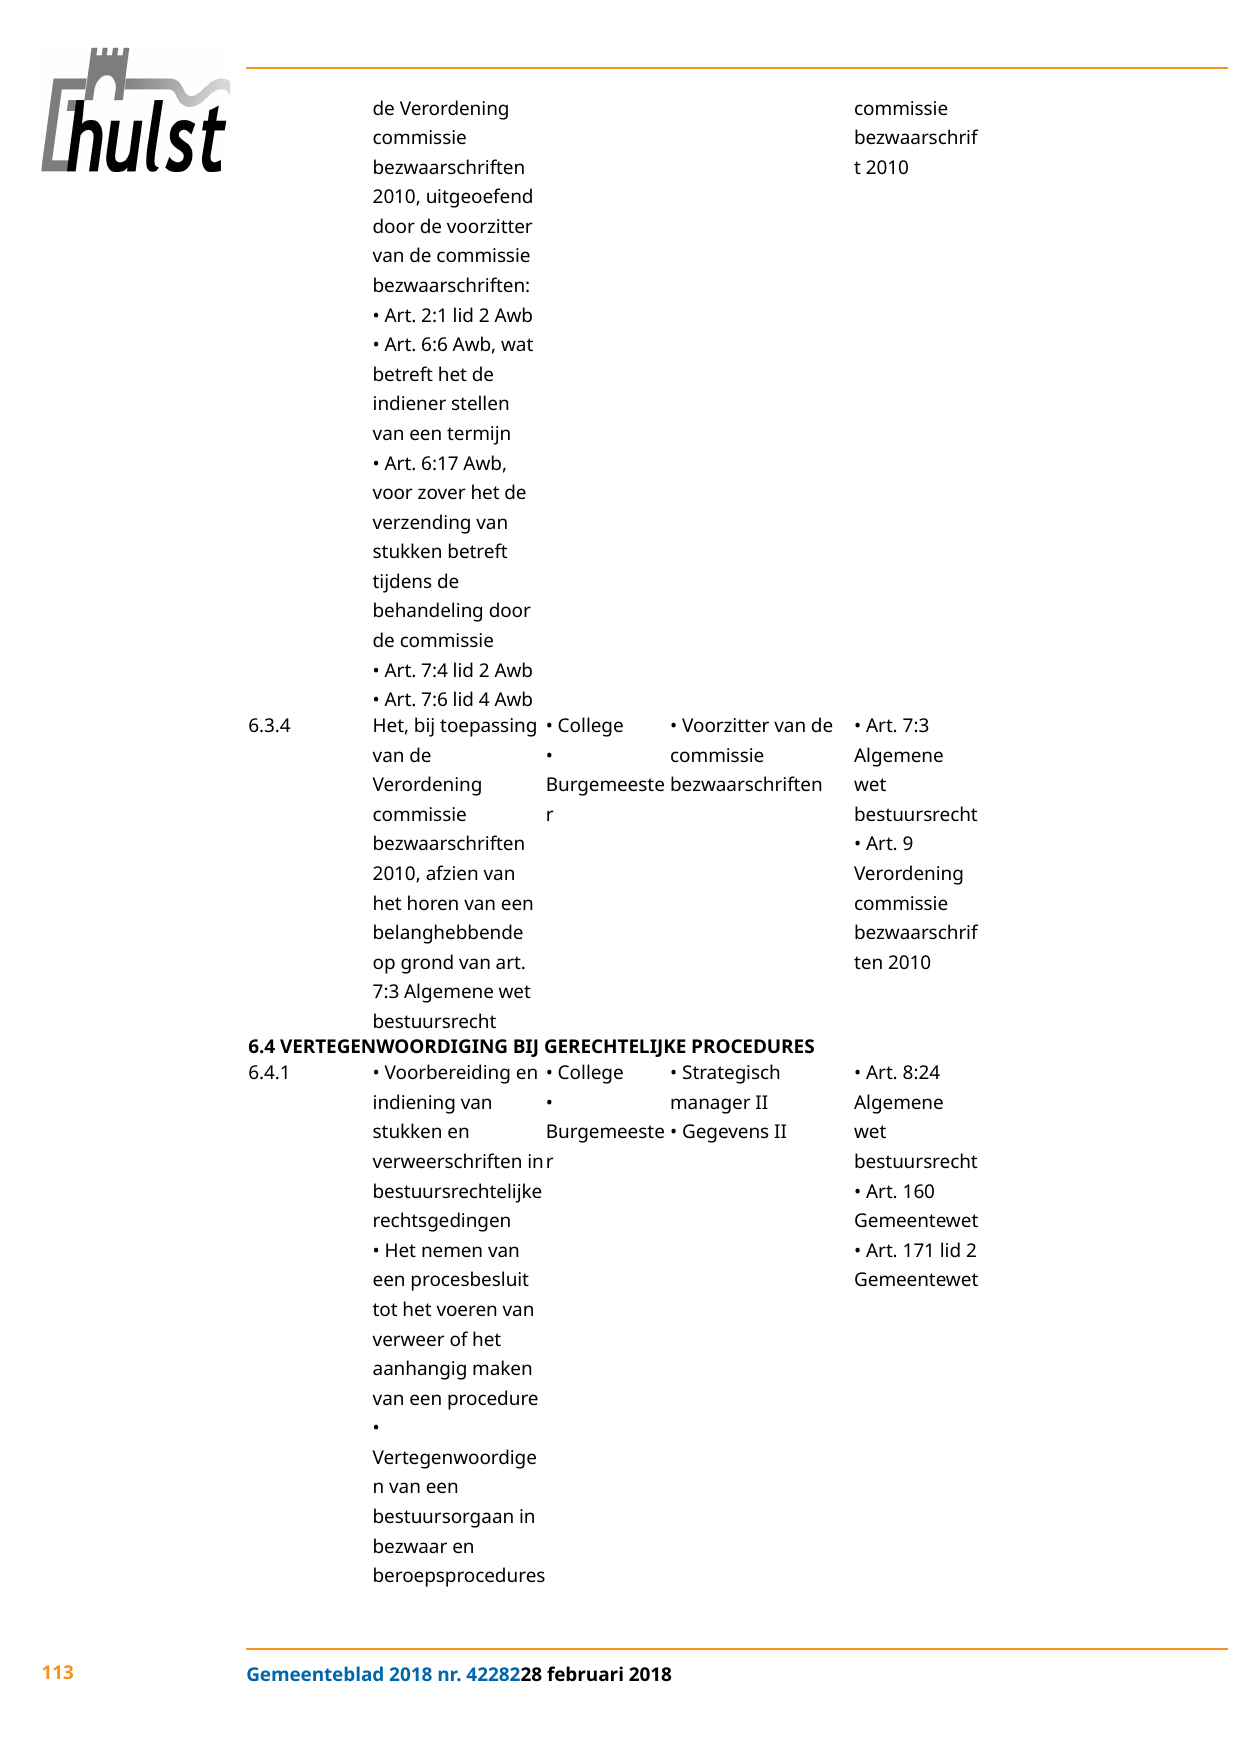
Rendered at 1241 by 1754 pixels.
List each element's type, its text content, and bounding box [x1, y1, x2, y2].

table_cell [248, 95, 372, 712]
table_cell • Voorzitter van de commissie bezwaarschriften [670, 712, 854, 1034]
table_cell • Art. 7:3 Algemene wet bestuursrecht • Art. 9 Verordening commissie bezwaarschriften 2010 [854, 712, 978, 1034]
table_cell • Art. 8:24 Algemene wet bestuursrecht • Art. 160 Gemeentewet • Art. 171 lid 2 Gemeentewet [854, 1060, 978, 1588]
table_cell • Strategisch manager II • Gegevens II [670, 1060, 854, 1588]
table_cell commissie bezwaarschrift 2010 [854, 95, 978, 712]
table_cell 6.4 VERTEGENWOORDIGING BIJ GERECHTELIJKE PROCEDURES [248, 1034, 1152, 1059]
table_cell • College • Burgemeester [546, 712, 670, 1034]
table_cell [546, 95, 670, 712]
picture [41, 47, 231, 172]
table_cell [670, 95, 854, 712]
table_cell • College • Burgemeester [546, 1060, 670, 1588]
table_cell 6.4.1 [248, 1060, 372, 1588]
table_cell 6.3.4 [248, 712, 372, 1034]
table_cell Het, bij toepassing van de Verordening commissie bezwaarschriften 2010, afzien van het horen van een belanghebbende op grond van art. 7:3 Algemene wet bestuursrecht [373, 712, 546, 1034]
table_cell de Verordening commissie bezwaarschriften 2010, uitgeoefend door de voorzitter van de commissie bezwaarschriften: • Art. 2:1 lid 2 Awb • Art. 6:6 Awb, wat betreft het de indiener stellen van een termijn • Art. 6:17 Awb, voor zover het de verzending van stukken betreft tijdens de behandeling door de commissie • Art. 7:4 lid 2 Awb • Art. 7:6 lid 4 Awb [373, 95, 546, 712]
table_cell [979, 95, 1152, 712]
table_cell • Voorbereiding en indiening van stukken en verweerschriften in bestuursrechtelijke rechtsgedingen • Het nemen van een procesbesluit tot het voeren van verweer of het aanhangig maken van een procedure • Vertegenwoordigen van een bestuursorgaan in bezwaar en beroepsprocedures [373, 1060, 546, 1588]
table_cell [979, 712, 1152, 1034]
table_cell [979, 1060, 1152, 1588]
